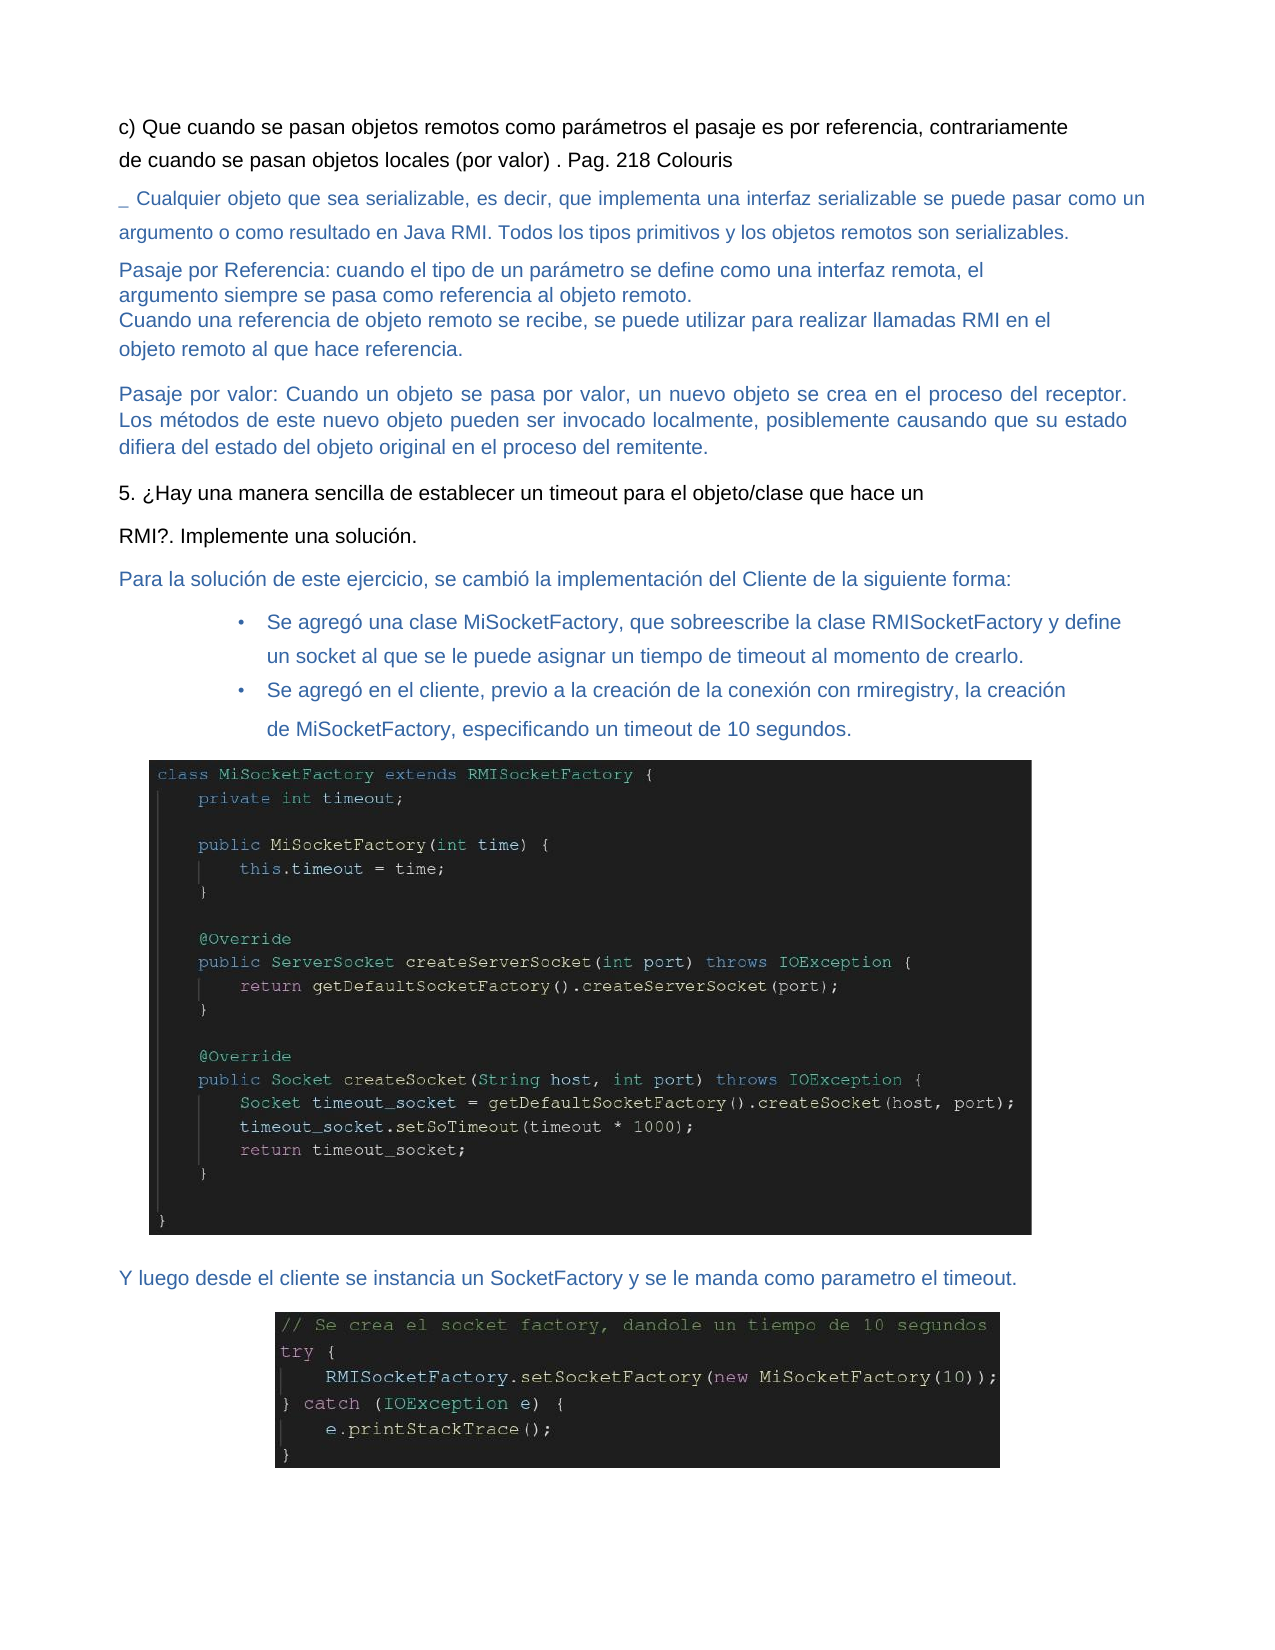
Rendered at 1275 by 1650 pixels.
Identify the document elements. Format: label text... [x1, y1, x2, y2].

list Se agregó en el cliente, previo a la creación de la conexión con rmiregistry, la creación de MiSocketFactory, especificando un timeout de 10 segundos. [237, 678, 1092, 741]
list Que cuando se pasan objetos remotos como parámetros el pasaje es por referencia, contrariamente de cuando se pasan objetos locales (por valor) . Pag. 218 Colouris [118, 115, 1094, 172]
list Cualquier objeto que sea serializable, es decir, que implementa una interfaz serializable se puede pasar como un argumento o como resultado en Java RMI. Todos los tipos primitivos y los objetos remotos son serializables. [118, 187, 1148, 243]
picture [275, 1312, 1000, 1468]
text Pasaje por Referencia: cuando el tipo de un parámetro se define como una interfaz remota, el argumento siempre se pasa como referencia al objeto remoto. [119, 258, 1085, 307]
text Pasaje por valor: Cuando un objeto se pasa por valor, un nuevo objeto se crea en el proceso del receptor. Los métodos de este nuevo objeto pueden ser invocado localmente, posiblemente causando que su estado difiera del estado del objeto original en el proceso del remitente. [119, 381, 1129, 459]
picture [149, 760, 1032, 1235]
list Se agregó una clase MiSocketFactory, que sobreescribe la clase RMISocketFactory y define un socket al que se le puede asignar un tiempo de timeout al momento de crearlo. [237, 610, 1146, 668]
text Para la solución de este ejercicio, se cambió la implementación del Cliente de la siguiente forma: [119, 567, 1148, 591]
text Cuando una referencia de objeto remoto se recibe, se puede utilizar para realizar llamadas RMI en el objeto remoto al que hace referencia. [119, 307, 1108, 360]
list ¿Hay una manera sencilla de establecer un timeout para el objeto/clase que hace un RMI?. Implemente una solución. [118, 480, 983, 547]
text Y luego desde el cliente se instancia un SocketFactory y se le manda como parametro el timeout. [119, 1266, 1148, 1290]
